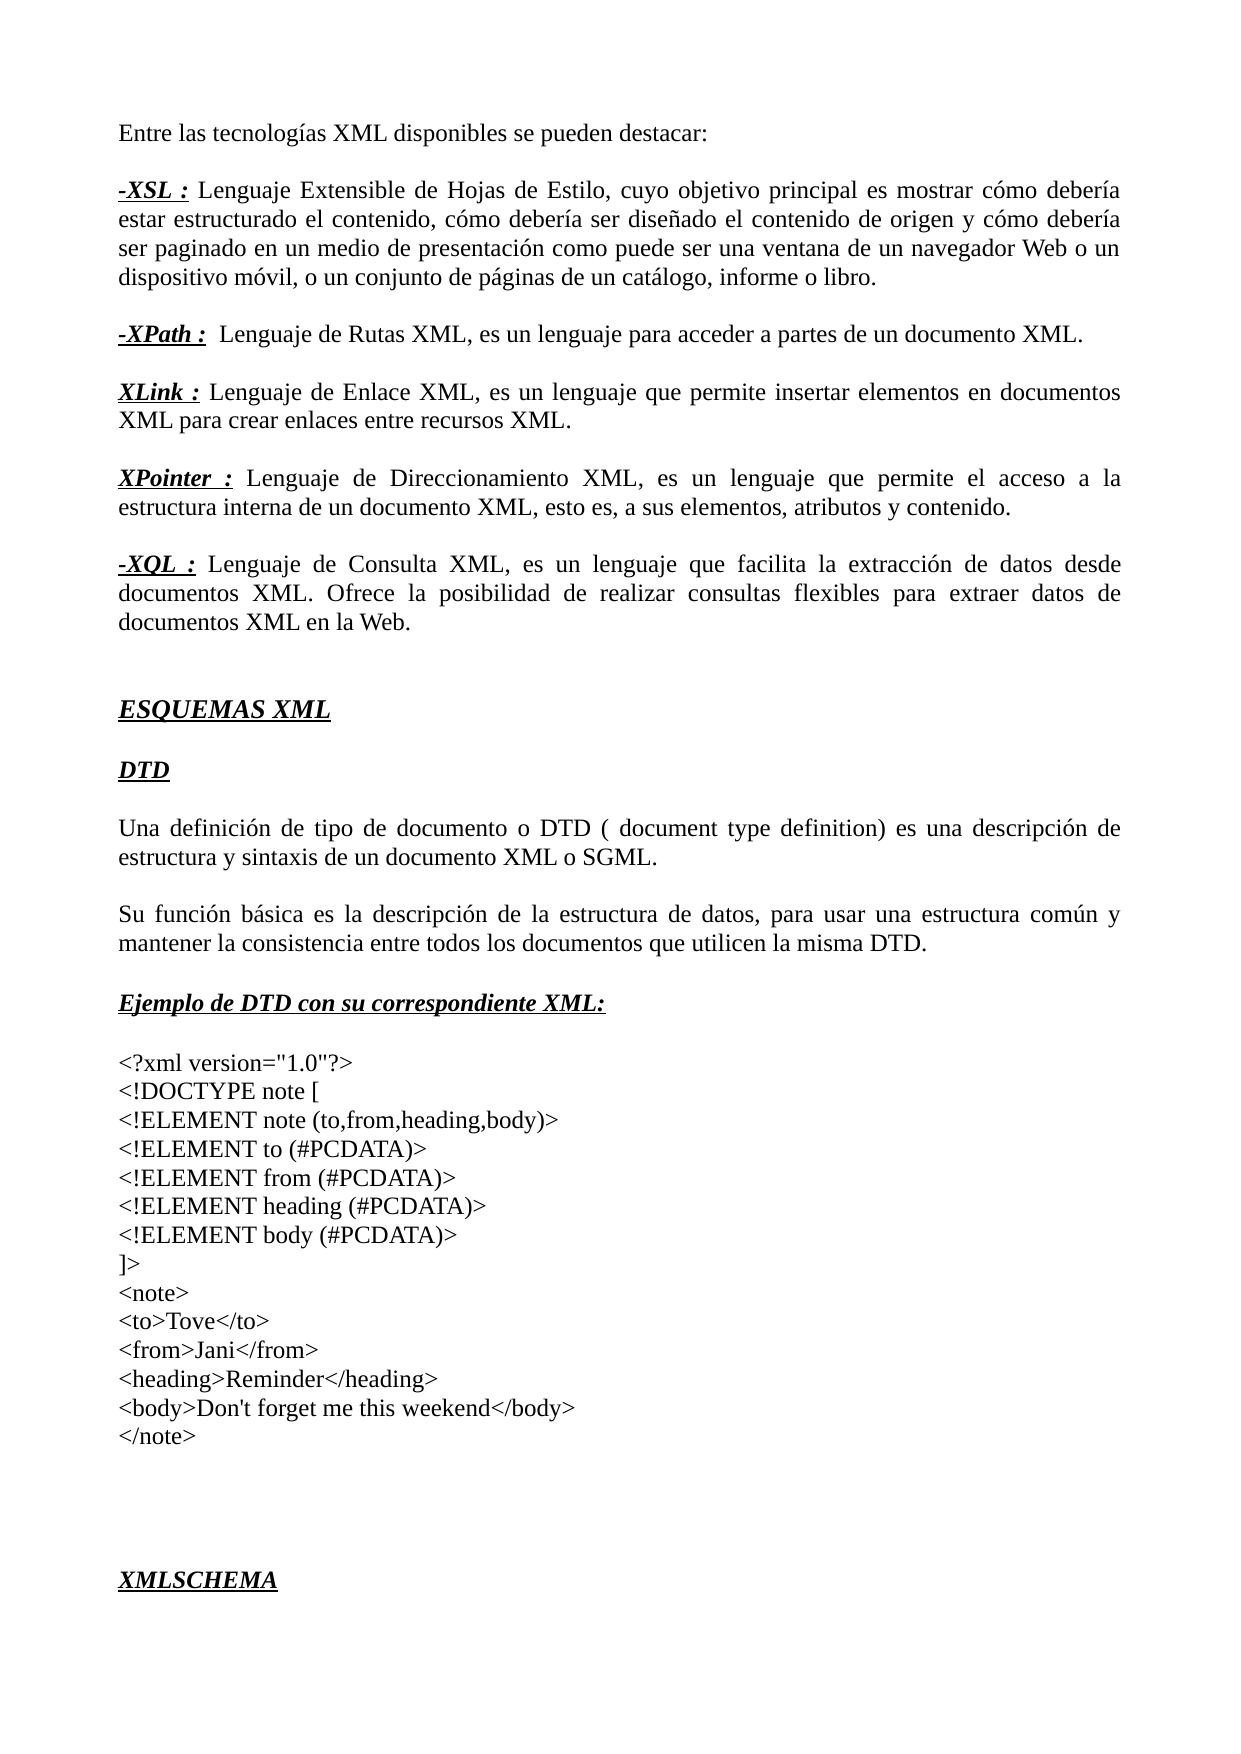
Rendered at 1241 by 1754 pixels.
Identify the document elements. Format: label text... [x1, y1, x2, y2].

text Su función básica es la descripción de la estructura de datos, para usar una estructura común y mantener la consistencia entre todos los documentos que utilicen la misma DTD. [118, 899, 1122, 957]
text -XQL : Lenguaje de Consulta XML, es un lenguaje que facilita la extracción de datos desde documentos XML. Ofrece la posibilidad de realizar consultas flexibles para extraer datos de documentos XML en la Web. [118, 549, 1122, 636]
text <?xml version="1.0"?> [118, 1048, 1122, 1076]
text XLink : Lenguaje de Enlace XML, es un lenguaje que permite insertar elementos en documentos XML para crear enlaces entre recursos XML. [118, 377, 1122, 434]
text XPointer : Lenguaje de Direccionamiento XML, es un lenguaje que permite el acceso a la estructura interna de un documento XML, esto es, a sus elementos, atributos y contenido. [118, 463, 1122, 521]
text <note> [118, 1278, 1122, 1306]
text <from>Jani</from> [118, 1335, 1122, 1364]
text <heading>Reminder</heading> [118, 1364, 1122, 1393]
text <!ELEMENT body (#PCDATA)> [118, 1220, 1122, 1249]
text ]> [118, 1249, 1122, 1278]
text <!ELEMENT from (#PCDATA)> [118, 1163, 1122, 1191]
text Entre las tecnologías XML disponibles se pueden destacar: [118, 118, 1122, 147]
text <!ELEMENT note (to,from,heading,body)> [118, 1105, 1122, 1134]
text <!ELEMENT to (#PCDATA)> [118, 1134, 1122, 1163]
text <body>Don't forget me this weekend</body> [118, 1393, 1122, 1421]
text <!DOCTYPE note [ [118, 1076, 1122, 1105]
text XMLSCHEMA [118, 1565, 1122, 1594]
text <!ELEMENT heading (#PCDATA)> [118, 1191, 1122, 1220]
text -XPath : Lenguaje de Rutas XML, es un lenguaje para acceder a partes de un documento XML. [118, 319, 1122, 348]
text Una definición de tipo de documento o DTD ( document type definition) es una descripción de estructura y sintaxis de un documento XML o SGML. [118, 813, 1122, 870]
text Ejemplo de DTD con su correspondiente XML: [118, 988, 1122, 1017]
text ESQUEMAS XML [118, 693, 1122, 724]
text DTD [118, 755, 1122, 784]
text -XSL : Lenguaje Extensible de Hojas de Estilo, cuyo objetivo principal es mostrar cómo debería estar estructurado el contenido, cómo debería ser diseñado el contenido de origen y cómo debería ser paginado en un medio de presentación como puede ser una ventana de un navegador Web o un dispositivo móvil, o un conjunto de páginas de un catálogo, informe o libro. [118, 176, 1122, 291]
text </note> [118, 1421, 1122, 1450]
text <to>Tove</to> [118, 1306, 1122, 1335]
